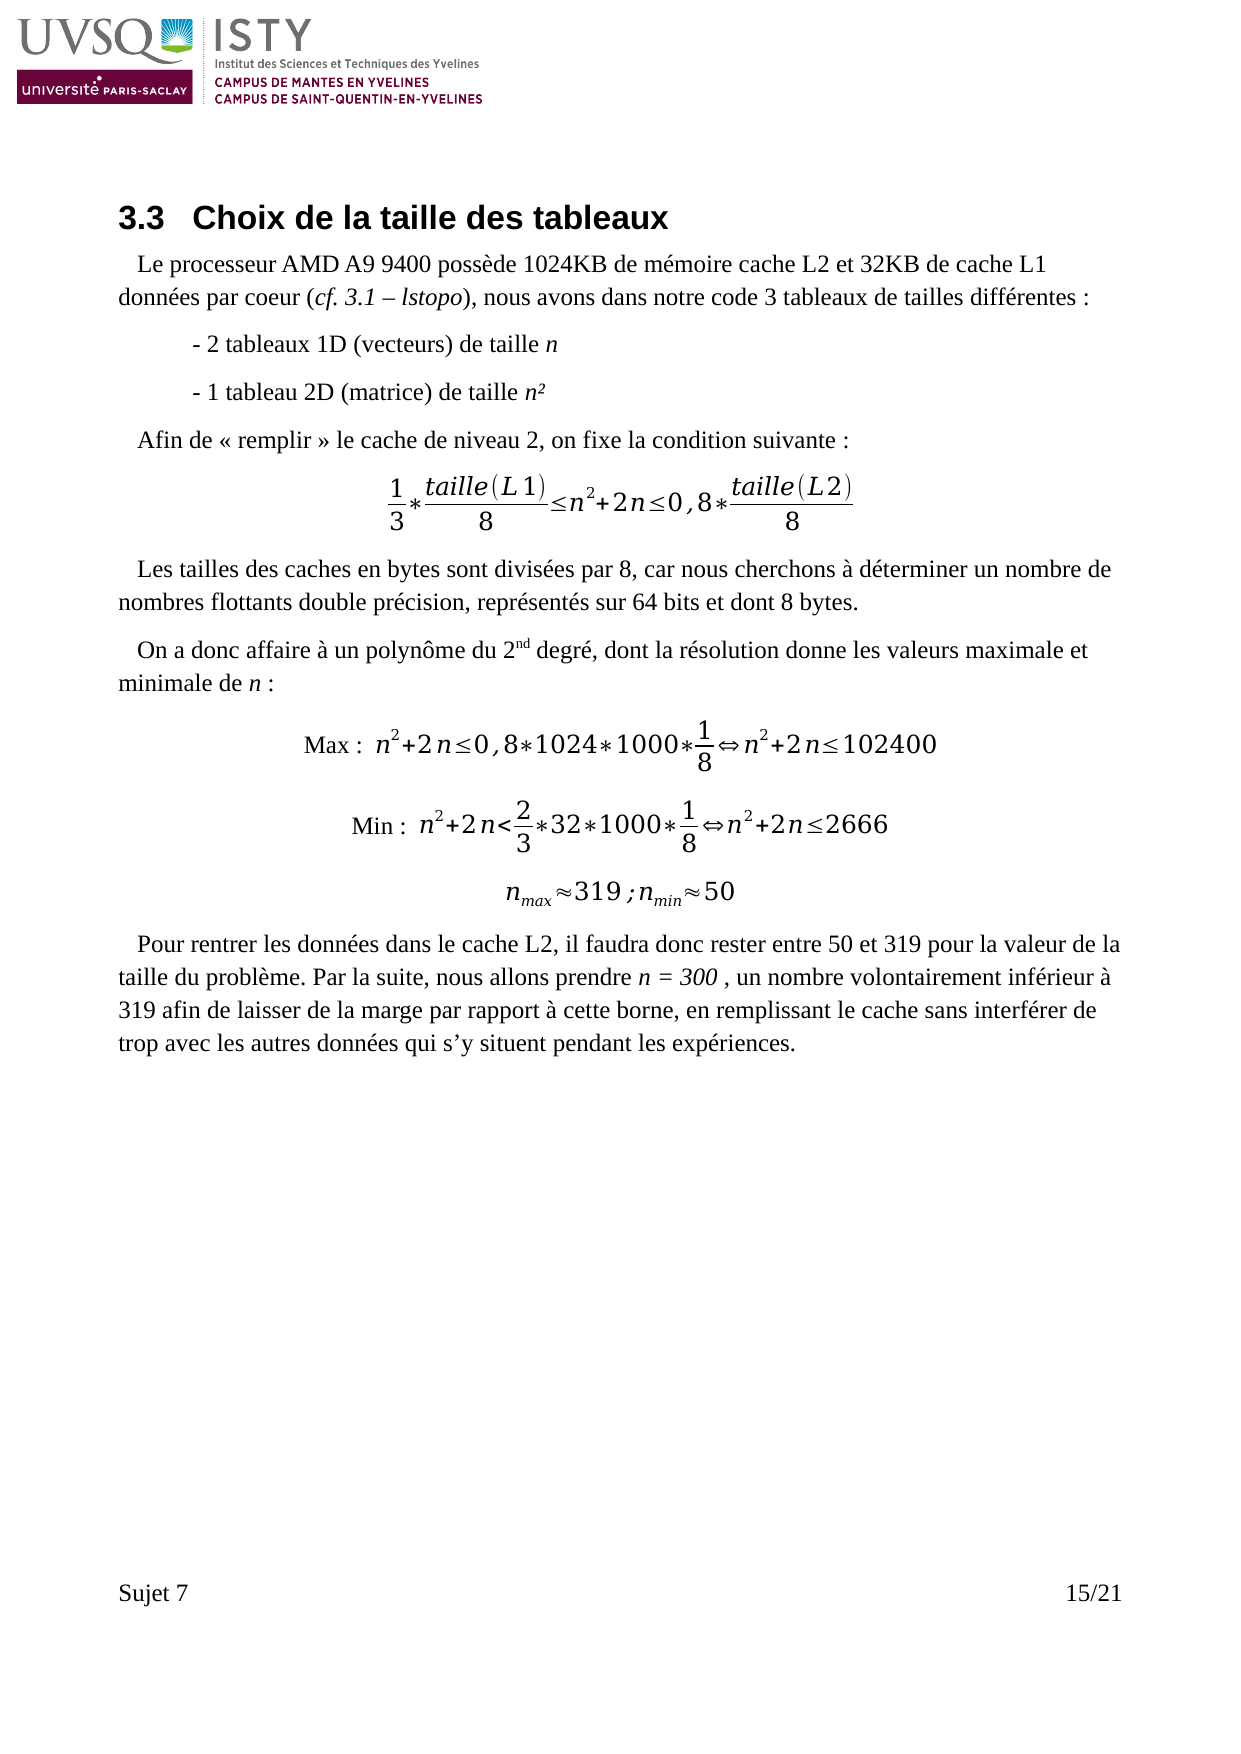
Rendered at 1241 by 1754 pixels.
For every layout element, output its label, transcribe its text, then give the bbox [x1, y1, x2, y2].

text Afin de « remplir » le cache de niveau 2, on fixe la condition suivante : [118, 425, 1122, 453]
text Les tailles des caches en bytes sont divisées par 8, car nous cherchons à déterminer un nombre de nombres flottants double précision, représentés sur 64 bits et dont 8 bytes. [118, 554, 1122, 616]
text Min : [118, 796, 1122, 858]
text - 2 tableaux 1D (vecteurs) de taille n [118, 329, 1122, 358]
text - 1 tableau 2D (matrice) de taille n² [118, 377, 1122, 406]
subtitle Choix de la taille des tableaux [118, 198, 1122, 236]
text Le processeur AMD A9 9400 possède 1024KB de mémoire cache L2 et 32KB de cache L1 données par coeur (cf. 3.1 – lstopo), nous avons dans notre code 3 tableaux de tailles différentes : [118, 249, 1122, 311]
text Pour rentrer les données dans le cache L2, il faudra donc rester entre 50 et 319 pour la valeur de la taille du problème. Par la suite, nous allons prendre n = 300 , un nombre volontairement inférieur à 319 afin de laisser de la marge par rapport à cette borne, en remplissant le cache sans interférer de trop avec les autres données qui s’y situent pendant les expériences. [118, 929, 1122, 1057]
picture [2, 2, 497, 121]
text On a donc affaire à un polynôme du 2nd degré, dont la résolution donne les valeurs maximale et minimale de n : [118, 635, 1122, 697]
text Max : [118, 716, 1122, 777]
